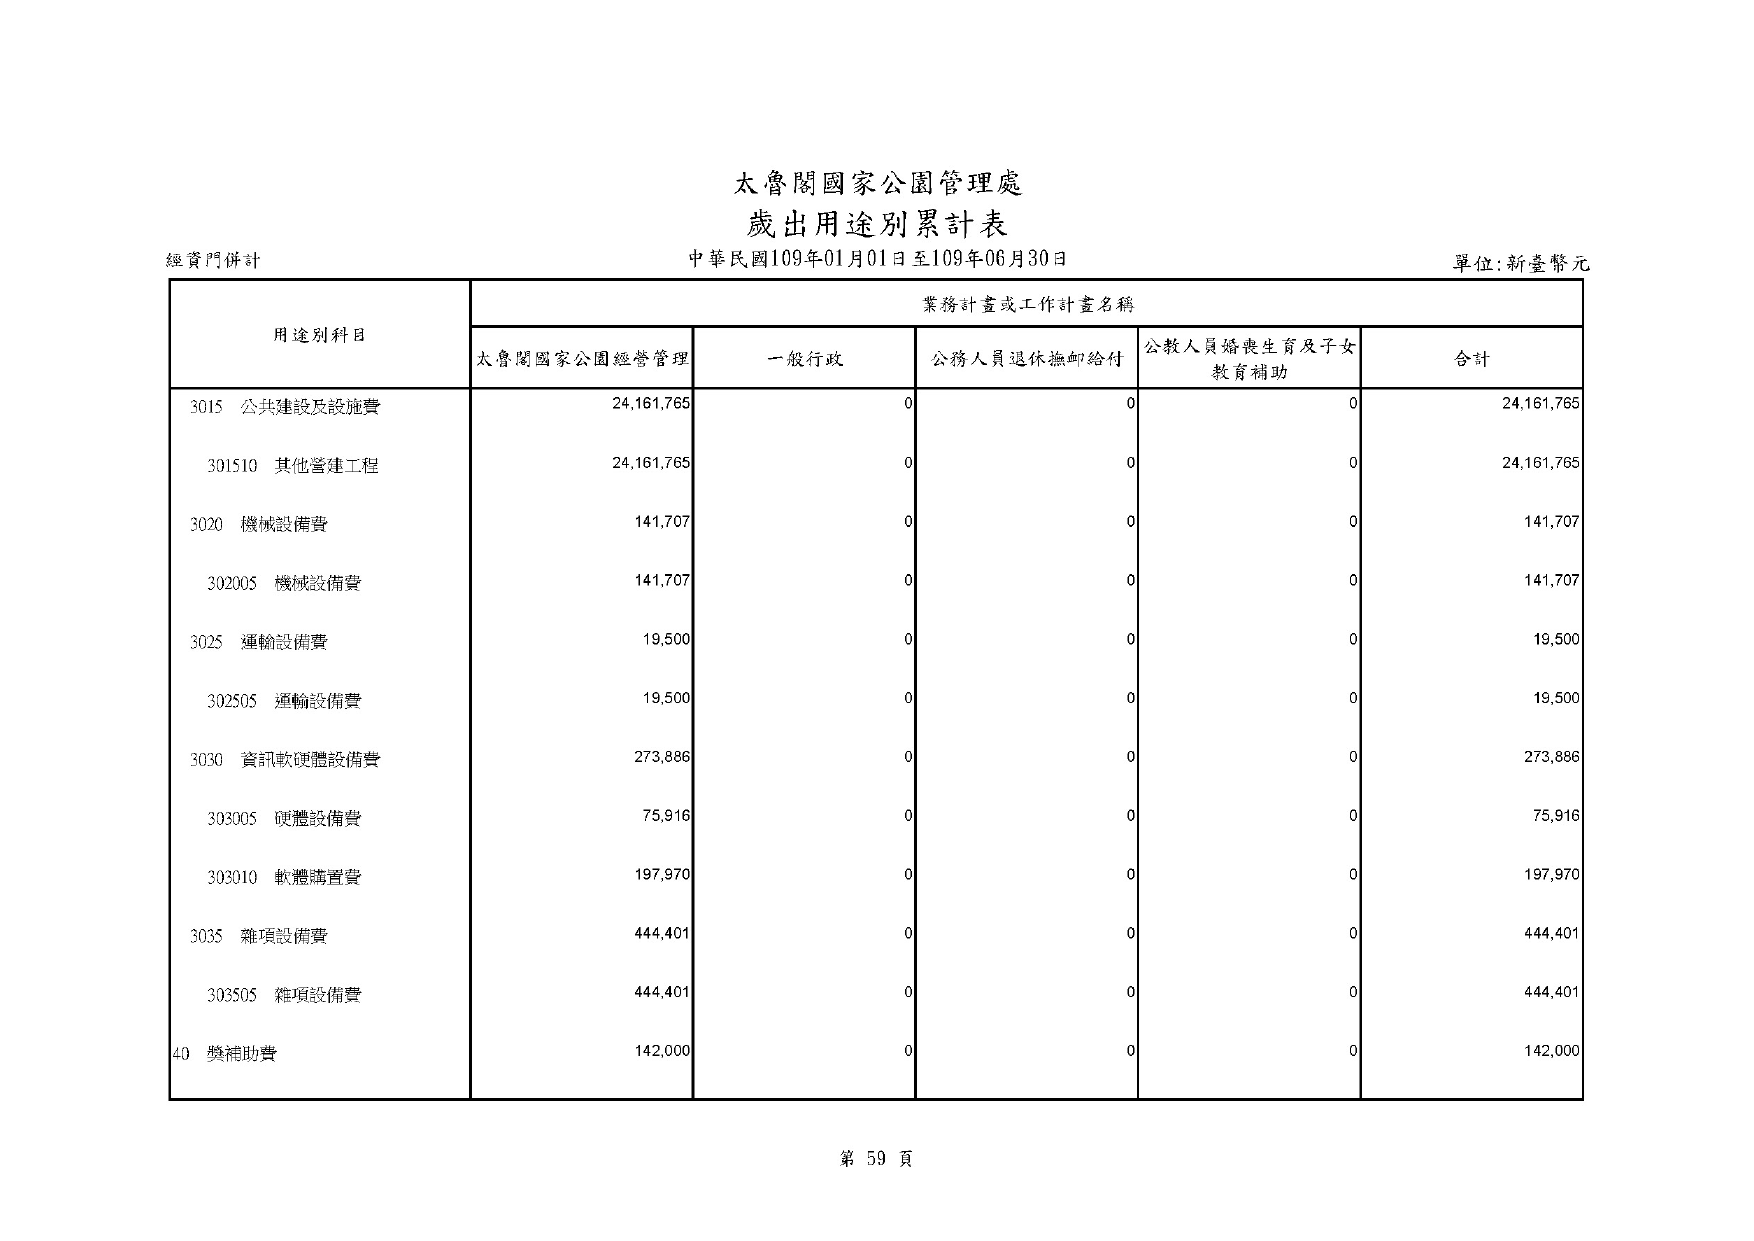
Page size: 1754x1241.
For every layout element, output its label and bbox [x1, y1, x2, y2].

picture [59, 59, 1695, 1216]
